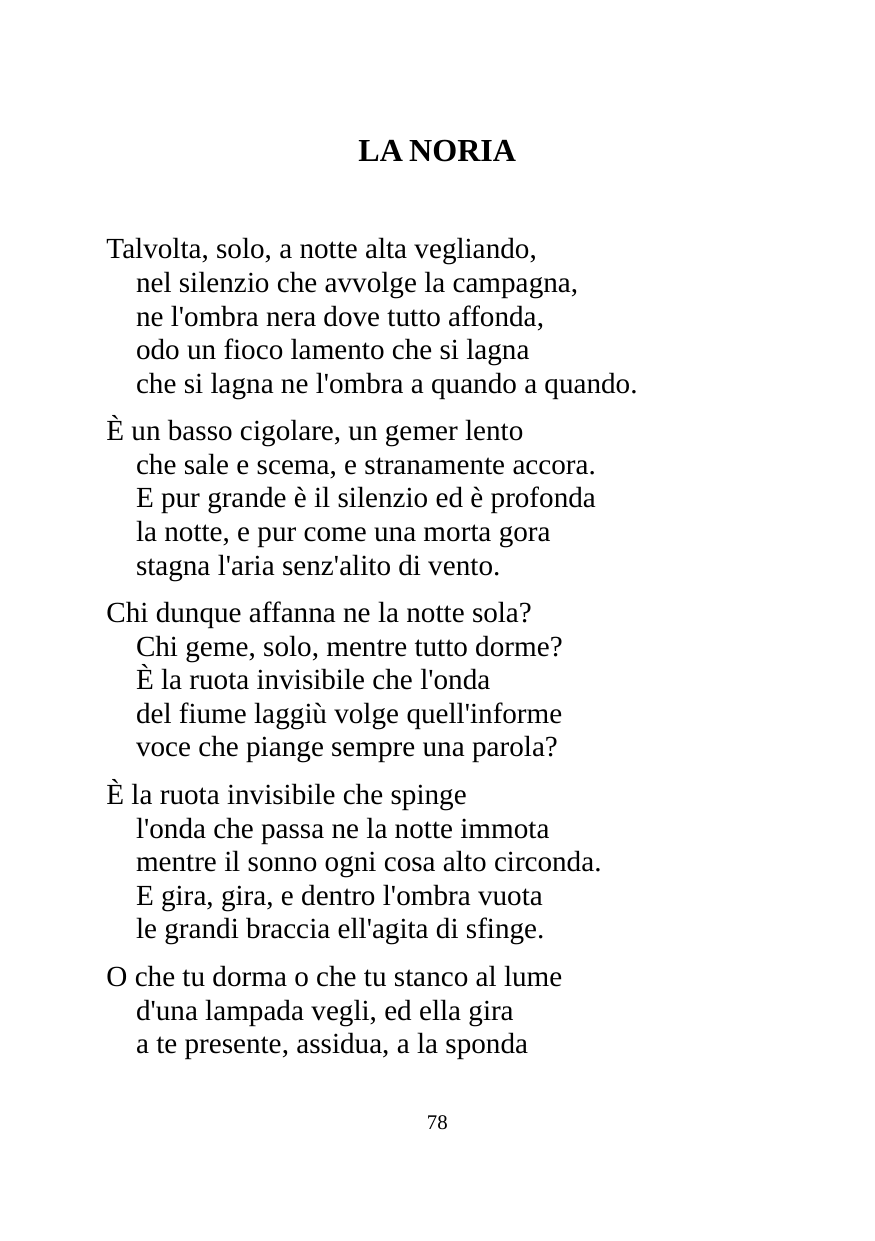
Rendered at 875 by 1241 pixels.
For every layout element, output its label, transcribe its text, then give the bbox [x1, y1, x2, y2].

text Talvolta, solo, a notte alta vegliando, nel silenzio che avvolge la campagna, ne l'ombra nera dove tutto affonda, odo un fioco lamento che si lagna che si lagna ne l'ombra a quando a quando. [106, 232, 768, 399]
text Chi dunque affanna ne la notte sola? Chi geme, solo, mentre tutto dorme? È la ruota invisibile che l'onda del fiume laggiù volge quell'informe voce che piange sempre una parola? [106, 595, 768, 763]
text È la ruota invisibile che spinge l'onda che passa ne la notte immota mentre il sonno ogni cosa alto circonda. E gira, gira, e dentro l'ombra vuota le grandi braccia ell'agita di sfinge. [106, 777, 768, 945]
text O che tu dorma o che tu stanco al lume d'una lampada vegli, ed ella gira a te presente, assidua, a la sponda [106, 959, 768, 1060]
text È un basso cigolare, un gemer lento che sale e scema, e stranamente accora. E pur grande è il silenzio ed è profonda la notte, e pur come una morta gora stagna l'aria senz'alito di vento. [106, 413, 768, 581]
subtitle LA NORIA [106, 131, 768, 168]
